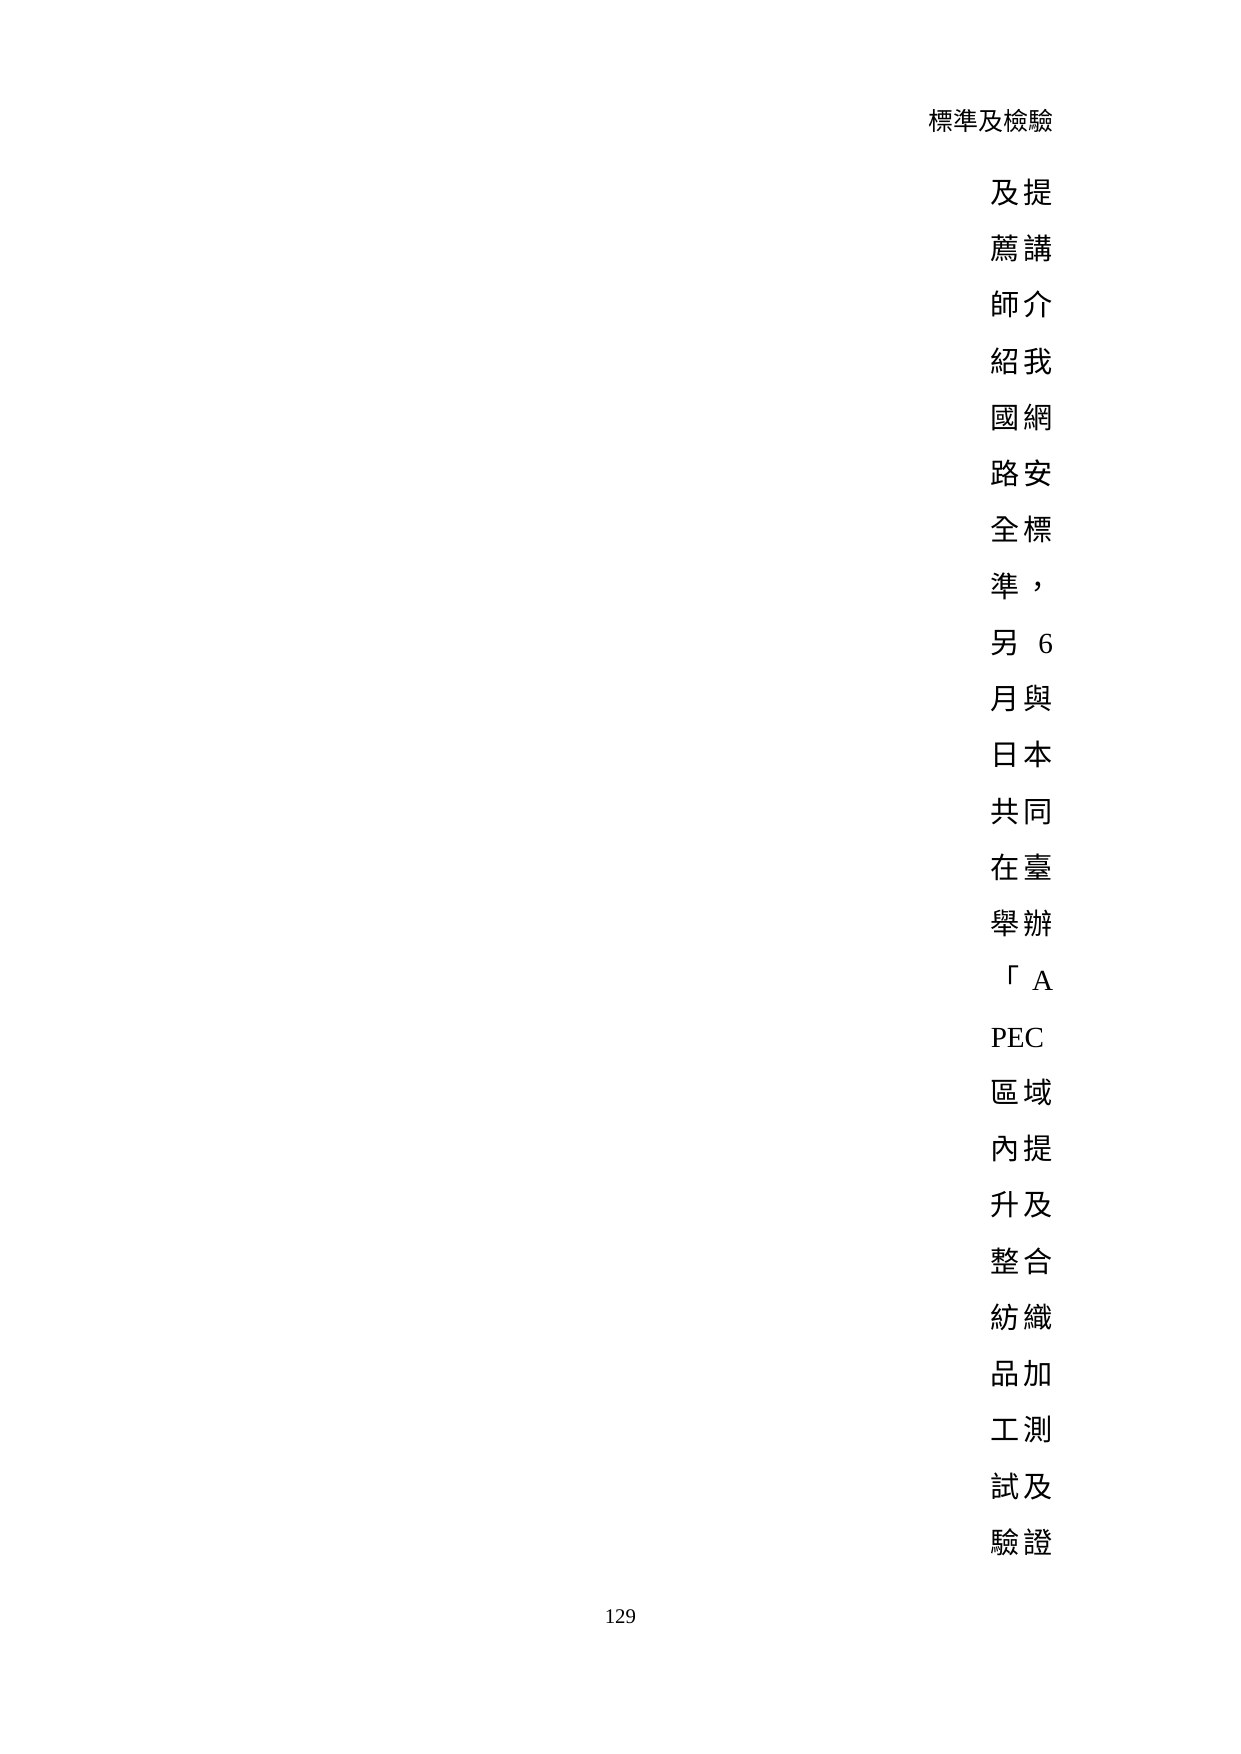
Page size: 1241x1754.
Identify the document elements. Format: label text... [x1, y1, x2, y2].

list 及提薦講師介紹我國網路安全標準，另6月與日本共同在臺舉辦「APEC區域內提升及整合紡織品加工測試及驗證 [893, 158, 1053, 1564]
